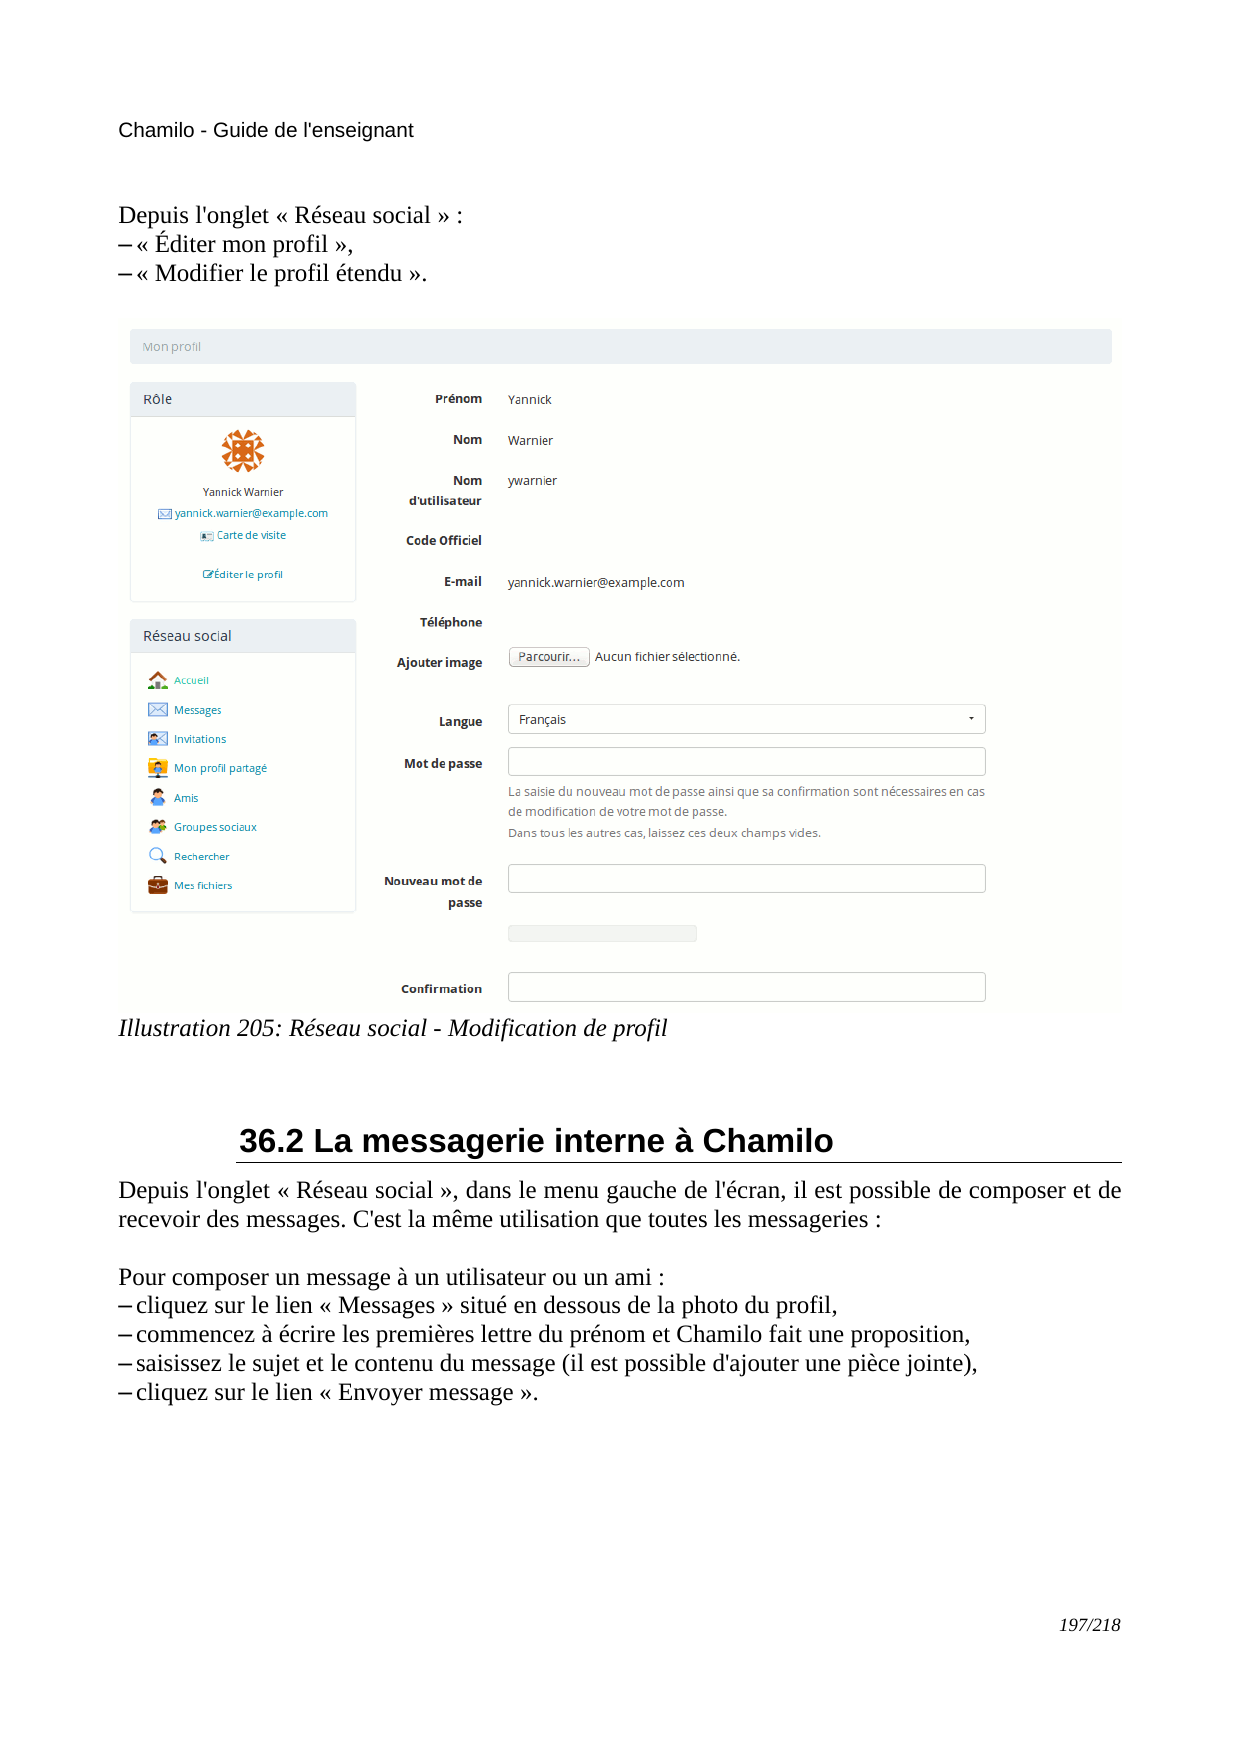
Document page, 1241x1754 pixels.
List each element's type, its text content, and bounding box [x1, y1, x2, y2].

text Illustration 205: Réseau social - Modification de profil [118, 1013, 1122, 1042]
text Depuis l'onglet « Réseau social », dans le menu gauche de l'écran, il est possible de composer et de recevoir des messages. C'est la même utilisation que toutes les messageries : [118, 1176, 1122, 1233]
text Pour composer un message à un utilisateur ou un ami : [118, 1262, 1122, 1291]
list cliquez sur le lien « Envoyer message ». [118, 1377, 1122, 1406]
list « Modifier le profil étendu ». [118, 258, 1122, 287]
list cliquez sur le lien « Messages » situé en dessous de la photo du profil, [118, 1291, 1122, 1319]
list commencez à écrire les premières lettre du prénom et Chamilo fait une proposition, [118, 1319, 1122, 1348]
list saisissez le sujet et le contenu du message (il est possible d'ajouter une pièce jointe), [118, 1348, 1122, 1377]
picture [118, 318, 1122, 1013]
subtitle La messagerie interne à Chamilo [236, 1118, 1122, 1162]
text Depuis l'onglet « Réseau social » : [118, 200, 1122, 229]
list « Éditer mon profil », [118, 229, 1122, 258]
